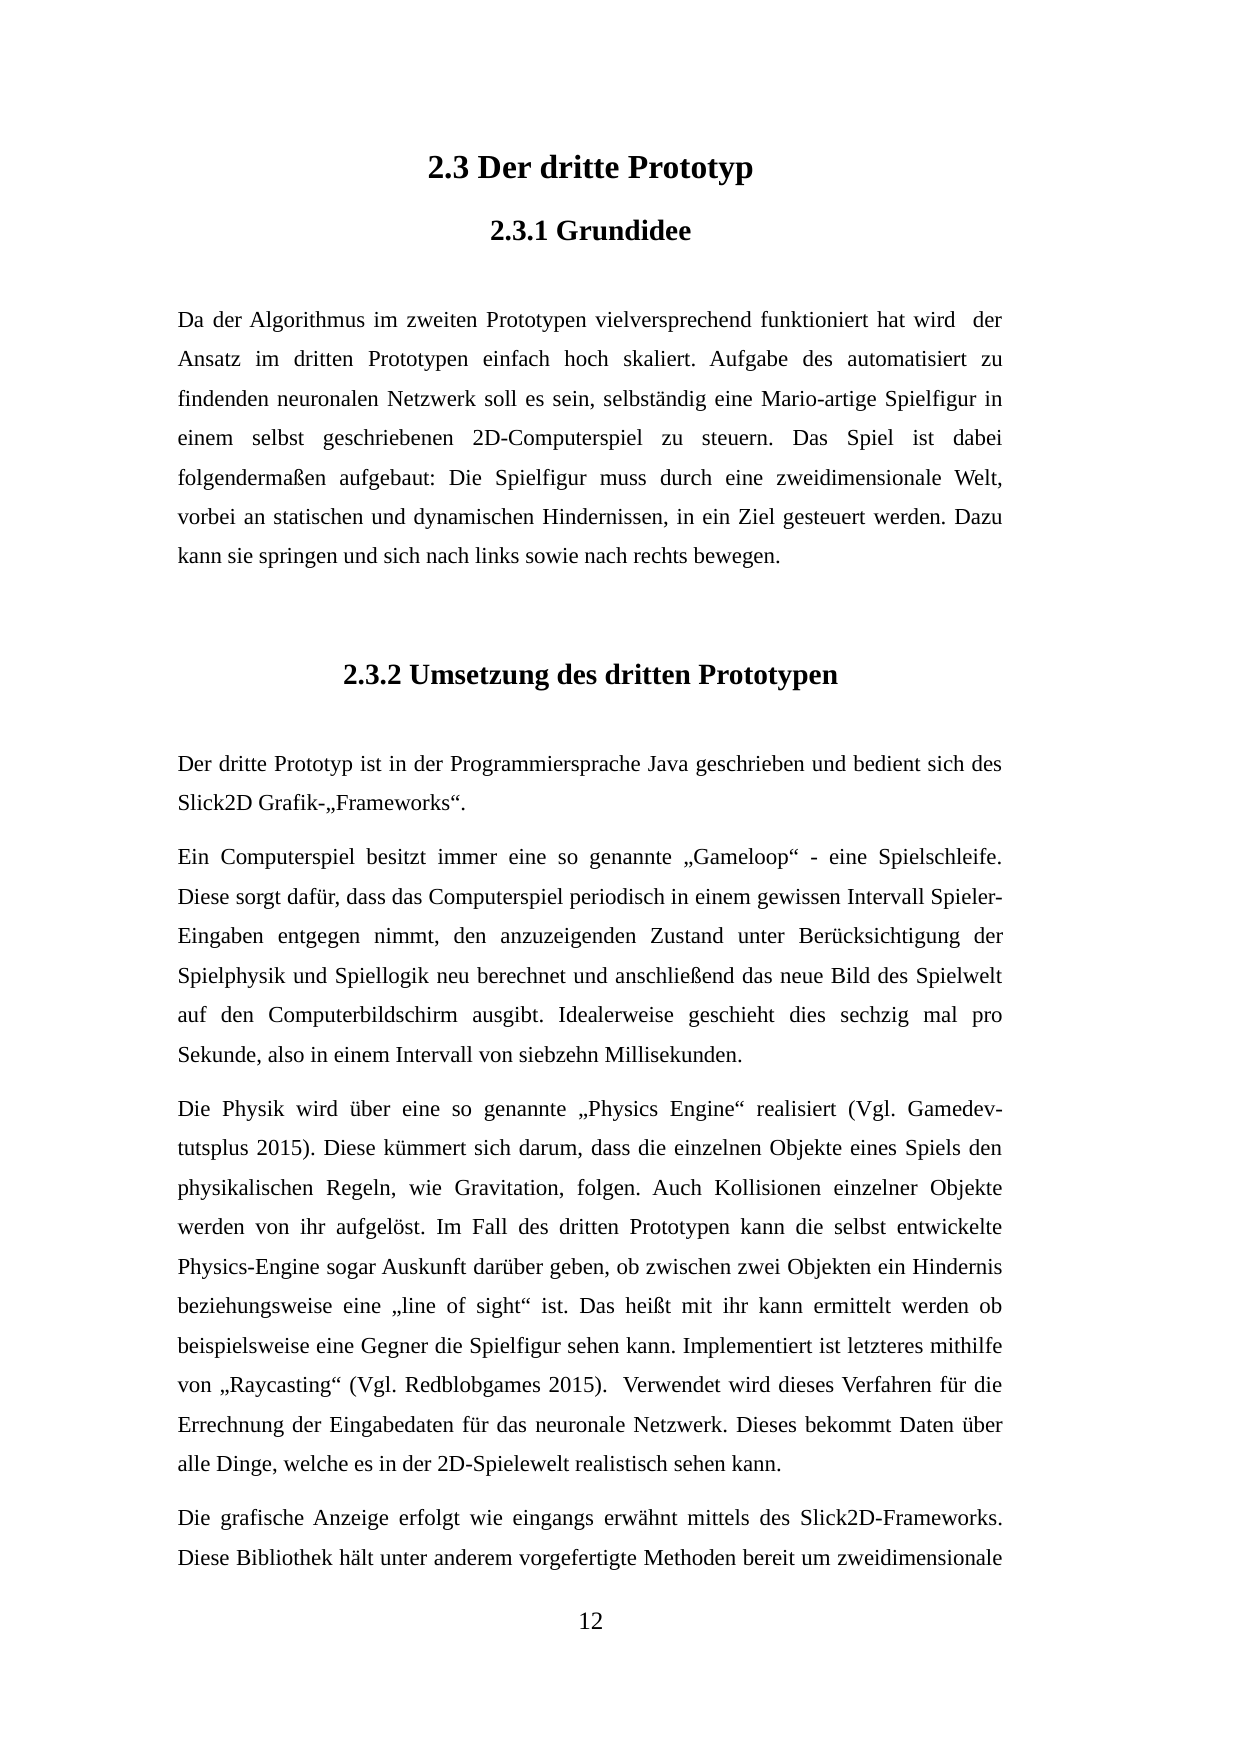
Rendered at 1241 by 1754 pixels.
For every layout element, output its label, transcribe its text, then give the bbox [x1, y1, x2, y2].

text Die grafische Anzeige erfolgt wie eingangs erwähnt mittels des Slick2D-Frameworks. Diese Bibliothek hält unter anderem vorgefertigte Methoden bereit um zweidimensionale [177, 1504, 1004, 1570]
text Die Physik wird über eine so genannte „Physics Engine“ realisiert (Vgl. Gamedev-tutsplus 2015). Diese kümmert sich darum, dass die einzelnen Objekte eines Spiels den physikalischen Regeln, wie Gravitation, folgen. Auch Kollisionen einzelner Objekte werden von ihr aufgelöst. Im Fall des dritten Prototypen kann die selbst entwickelte Physics-Engine sogar Auskunft darüber geben, ob zwischen zwei Objekten ein Hindernis beziehungsweise eine „line of sight“ ist. Das heißt mit ihr kann ermittelt werden ob beispielsweise eine Gegner die Spielfigur sehen kann. Implementiert ist letzteres mithilfe von „Raycasting“ (Vgl. Redblobgames 2015). Verwendet wird dieses Verfahren für die Errechnung der Eingabedaten für das neuronale Netzwerk. Dieses bekommt Daten über alle Dinge, welche es in der 2D-Spielewelt realistisch sehen kann. [177, 1095, 1004, 1476]
subtitle 2.3.1 Grundidee [177, 213, 1004, 247]
subtitle 2.3 Der dritte Prototyp [177, 148, 1004, 186]
text Ein Computerspiel besitzt immer eine so genannte „Gameloop“ - eine Spielschleife. Diese sorgt dafür, dass das Computerspiel periodisch in einem gewissen Intervall Spieler-Eingaben entgegen nimmt, den anzuzeigenden Zustand unter Berücksichtigung der Spielphysik und Spiellogik neu berechnet und anschließend das neue Bild des Spielwelt auf den Computerbildschirm ausgibt. Idealerweise geschieht dies sechzig mal pro Sekunde, also in einem Intervall von siebzehn Millisekunden. [177, 843, 1004, 1067]
subtitle 2.3.2 Umsetzung des dritten Prototypen [177, 657, 1004, 691]
text Da der Algorithmus im zweiten Prototypen vielversprechend funktioniert hat wird der Ansatz im dritten Prototypen einfach hoch skaliert. Aufgabe des automatisiert zu findenden neuronalen Netzwerk soll es sein, selbständig eine Mario-artige Spielfigur in einem selbst geschriebenen 2D-Computerspiel zu steuern. Das Spiel ist dabei folgendermaßen aufgebaut: Die Spielfigur muss durch eine zweidimensionale Welt, vorbei an statischen und dynamischen Hindernissen, in ein Ziel gesteuert werden. Dazu kann sie springen und sich nach links sowie nach rechts bewegen. [177, 306, 1004, 569]
text Der dritte Prototyp ist in der Programmiersprache Java geschrieben und bedient sich des Slick2D Grafik-„Frameworks“. [177, 750, 1004, 816]
